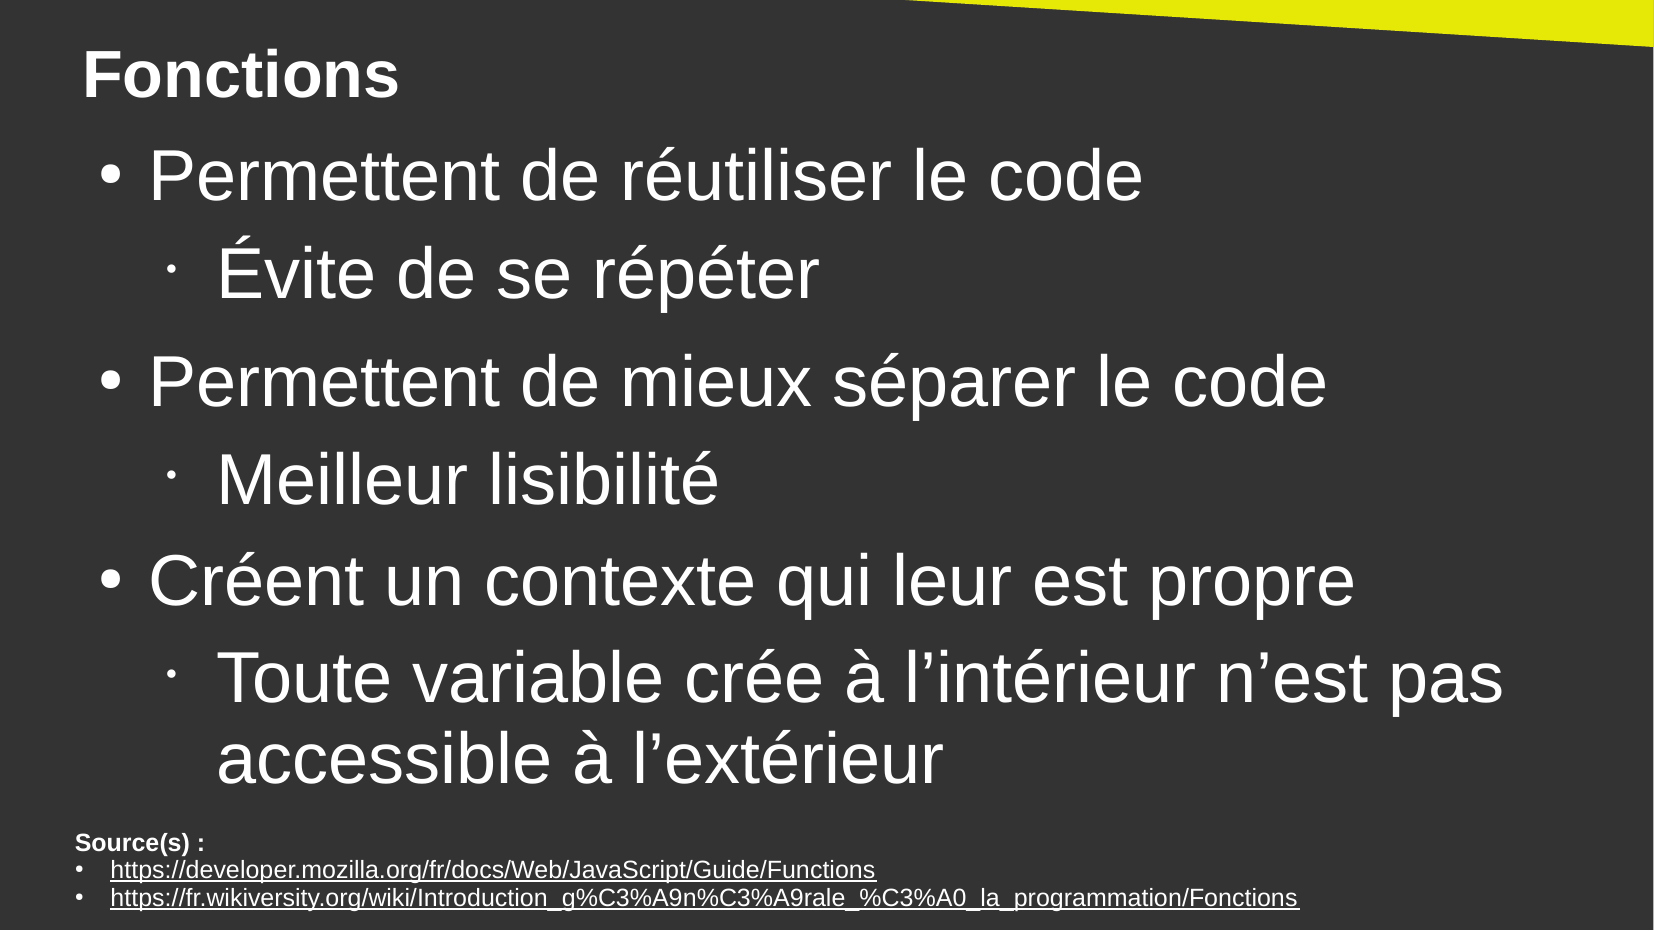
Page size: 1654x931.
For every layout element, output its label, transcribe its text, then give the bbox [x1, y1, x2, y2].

list Permettent de réutiliser le code Évite de se répéter Permettent de mieux séparer le code Meilleur lisibilité Créent un contexte qui leur est propre Toute variable crée à l’intérieur n’est pas accessible à l’extérieur [80, 135, 1620, 804]
text_box [905, 0, 1654, 48]
text_box Source(s) : https://developer.mozilla.org/fr/docs/Web/JavaScript/Guide/Functions https://fr.wikiversity.org/wiki/Introduction_g%C3%A9n%C3%A9rale_%C3%A0_la_programmation/Fonctions [60, 820, 1583, 920]
title Fonctions [82, 37, 1571, 114]
